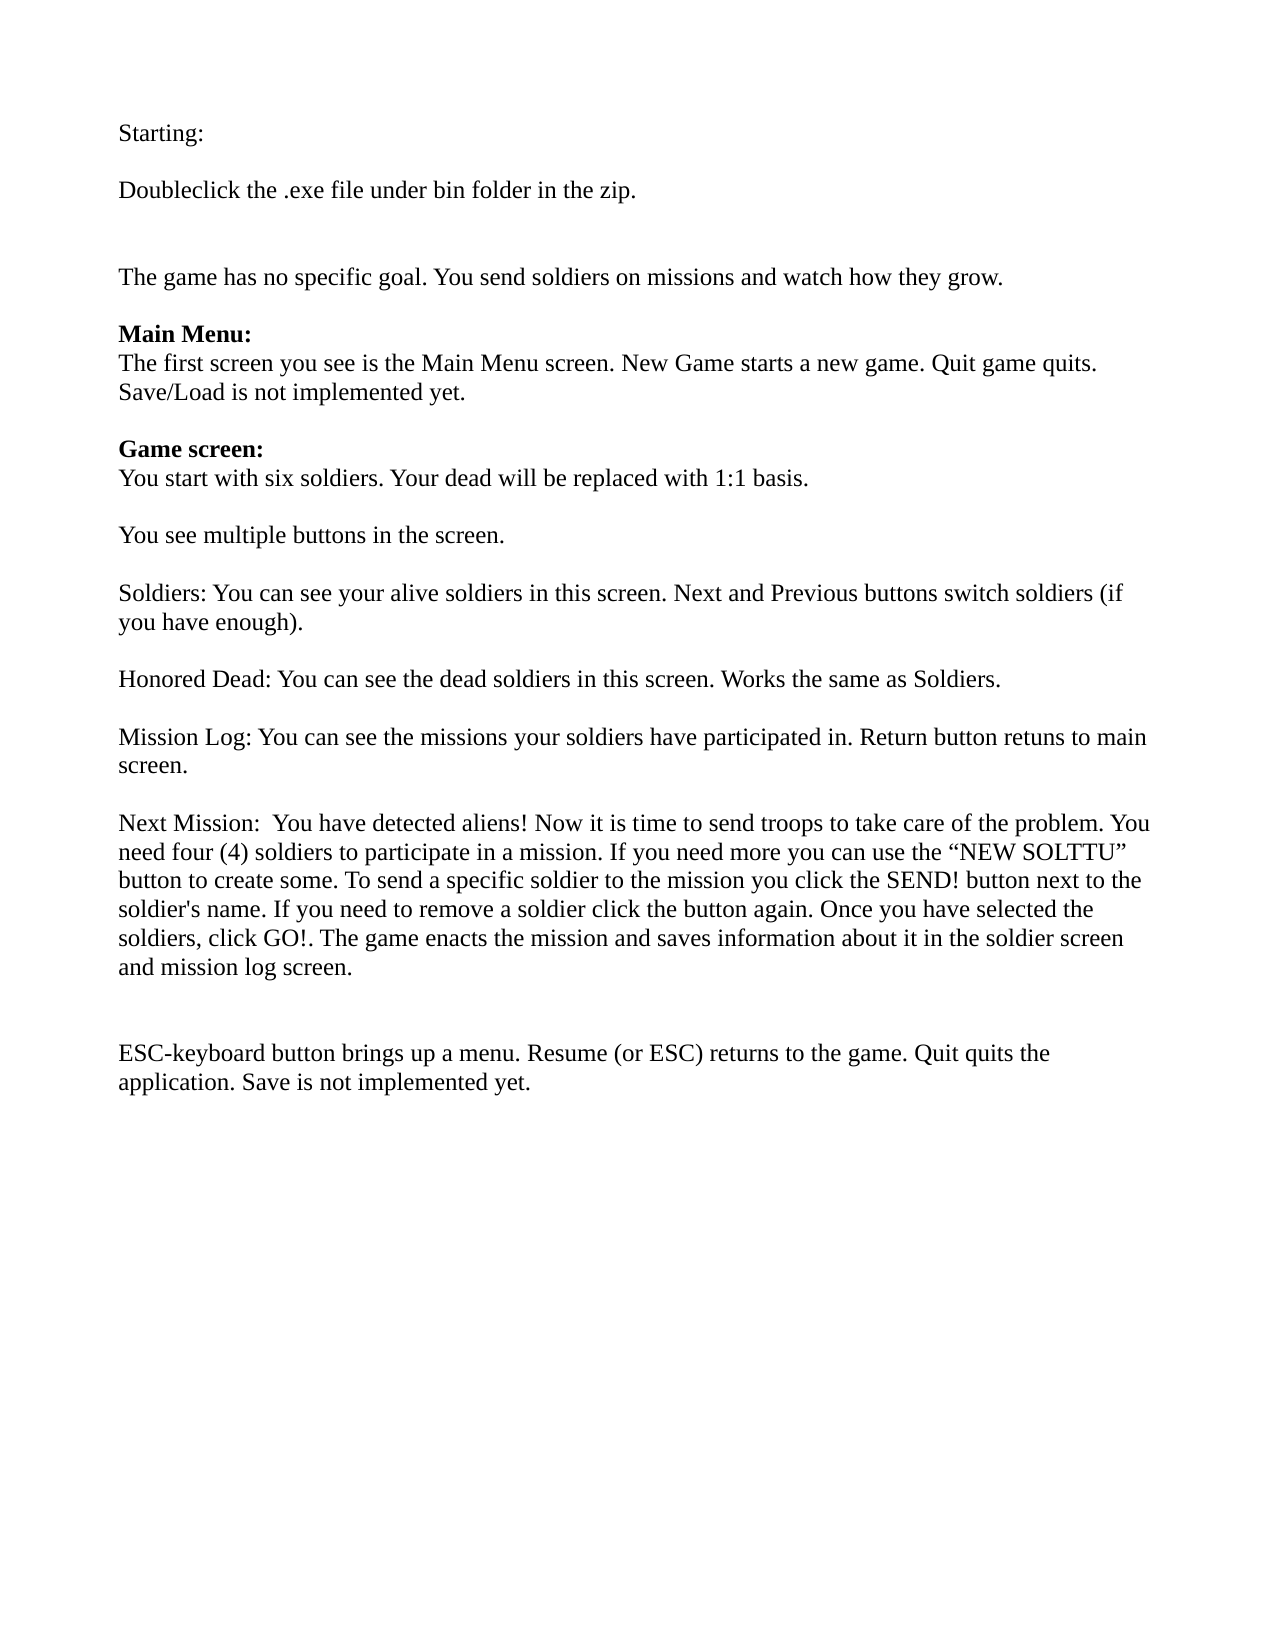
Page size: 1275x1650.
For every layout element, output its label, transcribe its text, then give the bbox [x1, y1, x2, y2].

text You start with six soldiers. Your dead will be replaced with 1:1 basis. [118, 463, 1157, 492]
text Main Menu: [118, 319, 1157, 348]
text Next Mission: You have detected aliens! Now it is time to send troops to take care of the problem. You need four (4) soldiers to participate in a mission. If you need more you can use the “NEW SOLTTU” button to create some. To send a specific soldier to the mission you click the SEND! button next to the soldier's name. If you need to remove a soldier click the button again. Once you have selected the soldiers, click GO!. The game enacts the mission and saves information about it in the soldier screen and mission log screen. [118, 808, 1157, 981]
text Starting: [118, 118, 1157, 147]
text Game screen: [118, 434, 1157, 463]
text Soldiers: You can see your alive soldiers in this screen. Next and Previous buttons switch soldiers (if you have enough). [118, 578, 1157, 636]
text The first screen you see is the Main Menu screen. New Game starts a new game. Quit game quits. Save/Load is not implemented yet. [118, 348, 1157, 406]
text Mission Log: You can see the missions your soldiers have participated in. Return button retuns to main screen. [118, 722, 1157, 779]
text Doubleclick the .exe file under bin folder in the zip. [118, 176, 1157, 204]
text Honored Dead: You can see the dead soldiers in this screen. Works the same as Soldiers. [118, 664, 1157, 693]
text The game has no specific goal. You send soldiers on missions and watch how they grow. [118, 262, 1157, 291]
text You see multiple buttons in the screen. [118, 521, 1157, 549]
text ESC-keyboard button brings up a menu. Resume (or ESC) returns to the game. Quit quits the application. Save is not implemented yet. [118, 1038, 1157, 1096]
